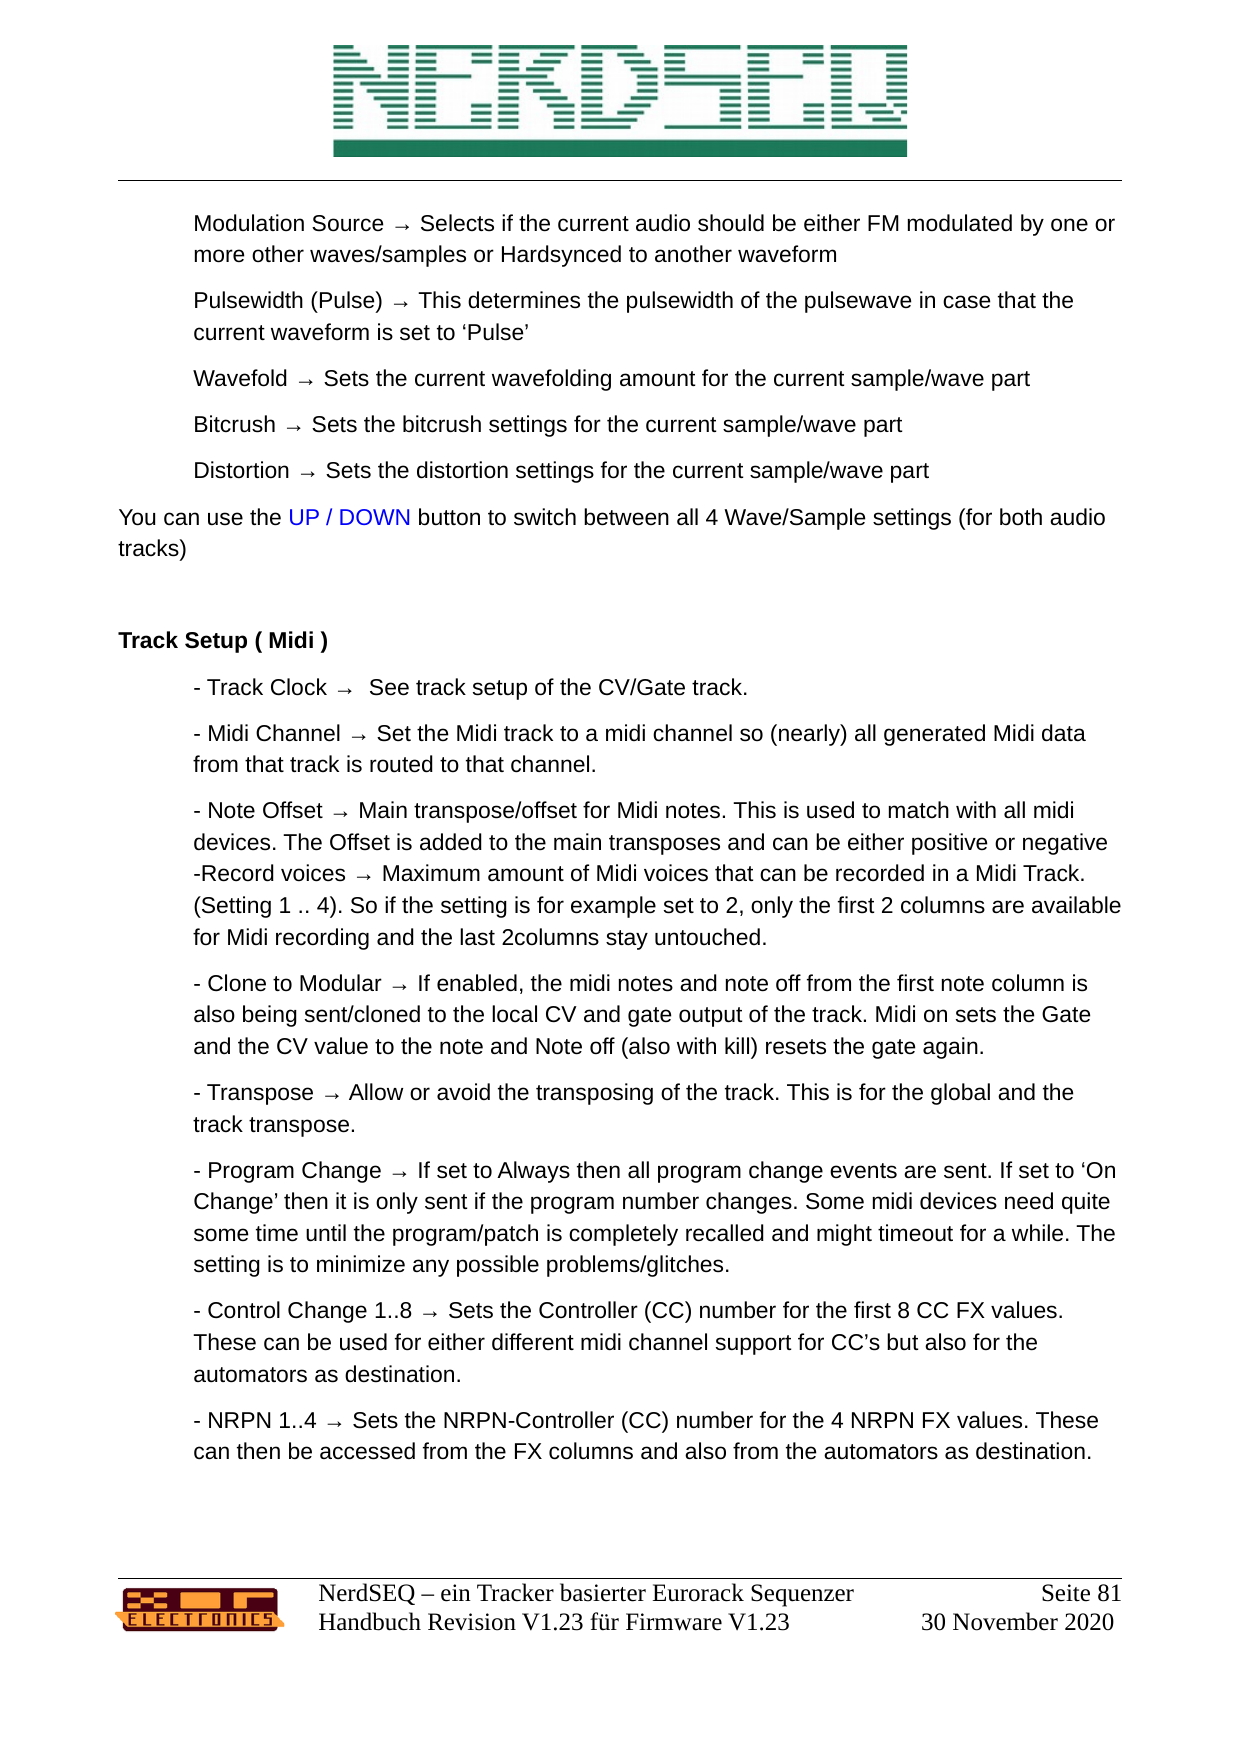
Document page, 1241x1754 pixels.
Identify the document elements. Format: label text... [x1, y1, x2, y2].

text Track Setup ( Midi ) [118, 627, 1122, 654]
text - Midi Channel → Set the Midi track to a midi channel so (nearly) all generated Midi data from that track is routed to that channel. [193, 719, 1122, 777]
text Pulsewidth (Pulse) → This determines the pulsewidth of the pulsewave in case that the current waveform is set to ‘Pulse’ [193, 287, 1122, 345]
text - Clone to Modular → If enabled, the midi notes and note off from the first note column is also being sent/cloned to the local CV and gate output of the track. Midi on sets the Gate and the CV value to the note and Note off (also with kill) resets the gate again. [193, 970, 1122, 1059]
text Distortion → Sets the distortion settings for the current sample/wave part [193, 457, 1122, 484]
text - Control Change 1..8 → Sets the Controller (CC) number for the first 8 CC FX values. These can be used for either different midi channel support for CC’s but also for the automators as destination. [193, 1297, 1122, 1387]
text - Track Clock → See track setup of the CV/Gate track. [193, 673, 1122, 700]
text You can use the UP / DOWN button to switch between all 4 Wave/Sample settings (for both audio tracks) [118, 503, 1122, 561]
text Bitcrush → Sets the bitcrush settings for the current sample/wave part [193, 411, 1122, 437]
picture [115, 1584, 285, 1634]
text - Program Change → If set to Always then all program change events are sent. If set to ‘On Change’ then it is only sent if the program number changes. Some midi devices need quite some time until the program/patch is completely recalled and might timeout for a while. The setting is to minimize any possible problems/glitches. [193, 1157, 1122, 1278]
text - Note Offset → Main transpose/offset for Midi notes. This is used to match with all midi devices. The Offset is added to the main transposes and can be either positive or negative -Record voices → Maximum amount of Midi voices that can be recorded in a Midi Track. (Setting 1 .. 4). So if the setting is for example set to 2, only the first 2 columns are available for Midi recording and the last 2columns stay untouched. [193, 797, 1122, 950]
text - NRPN 1..4 → Sets the NRPN-Controller (CC) number for the 4 NRPN FX values. These can then be accessed from the FX columns and also from the automators as destination. [193, 1407, 1122, 1465]
text Modulation Source → Selects if the current audio should be either FM modulated by one or more other waves/samples or Hardsynced to another waveform [193, 209, 1122, 267]
text Wavefold → Sets the current wavefolding amount for the current sample/wave part [193, 365, 1122, 391]
picture [333, 45, 908, 157]
text - Transpose → Allow or avoid the transposing of the track. This is for the global and the track transpose. [193, 1079, 1122, 1137]
